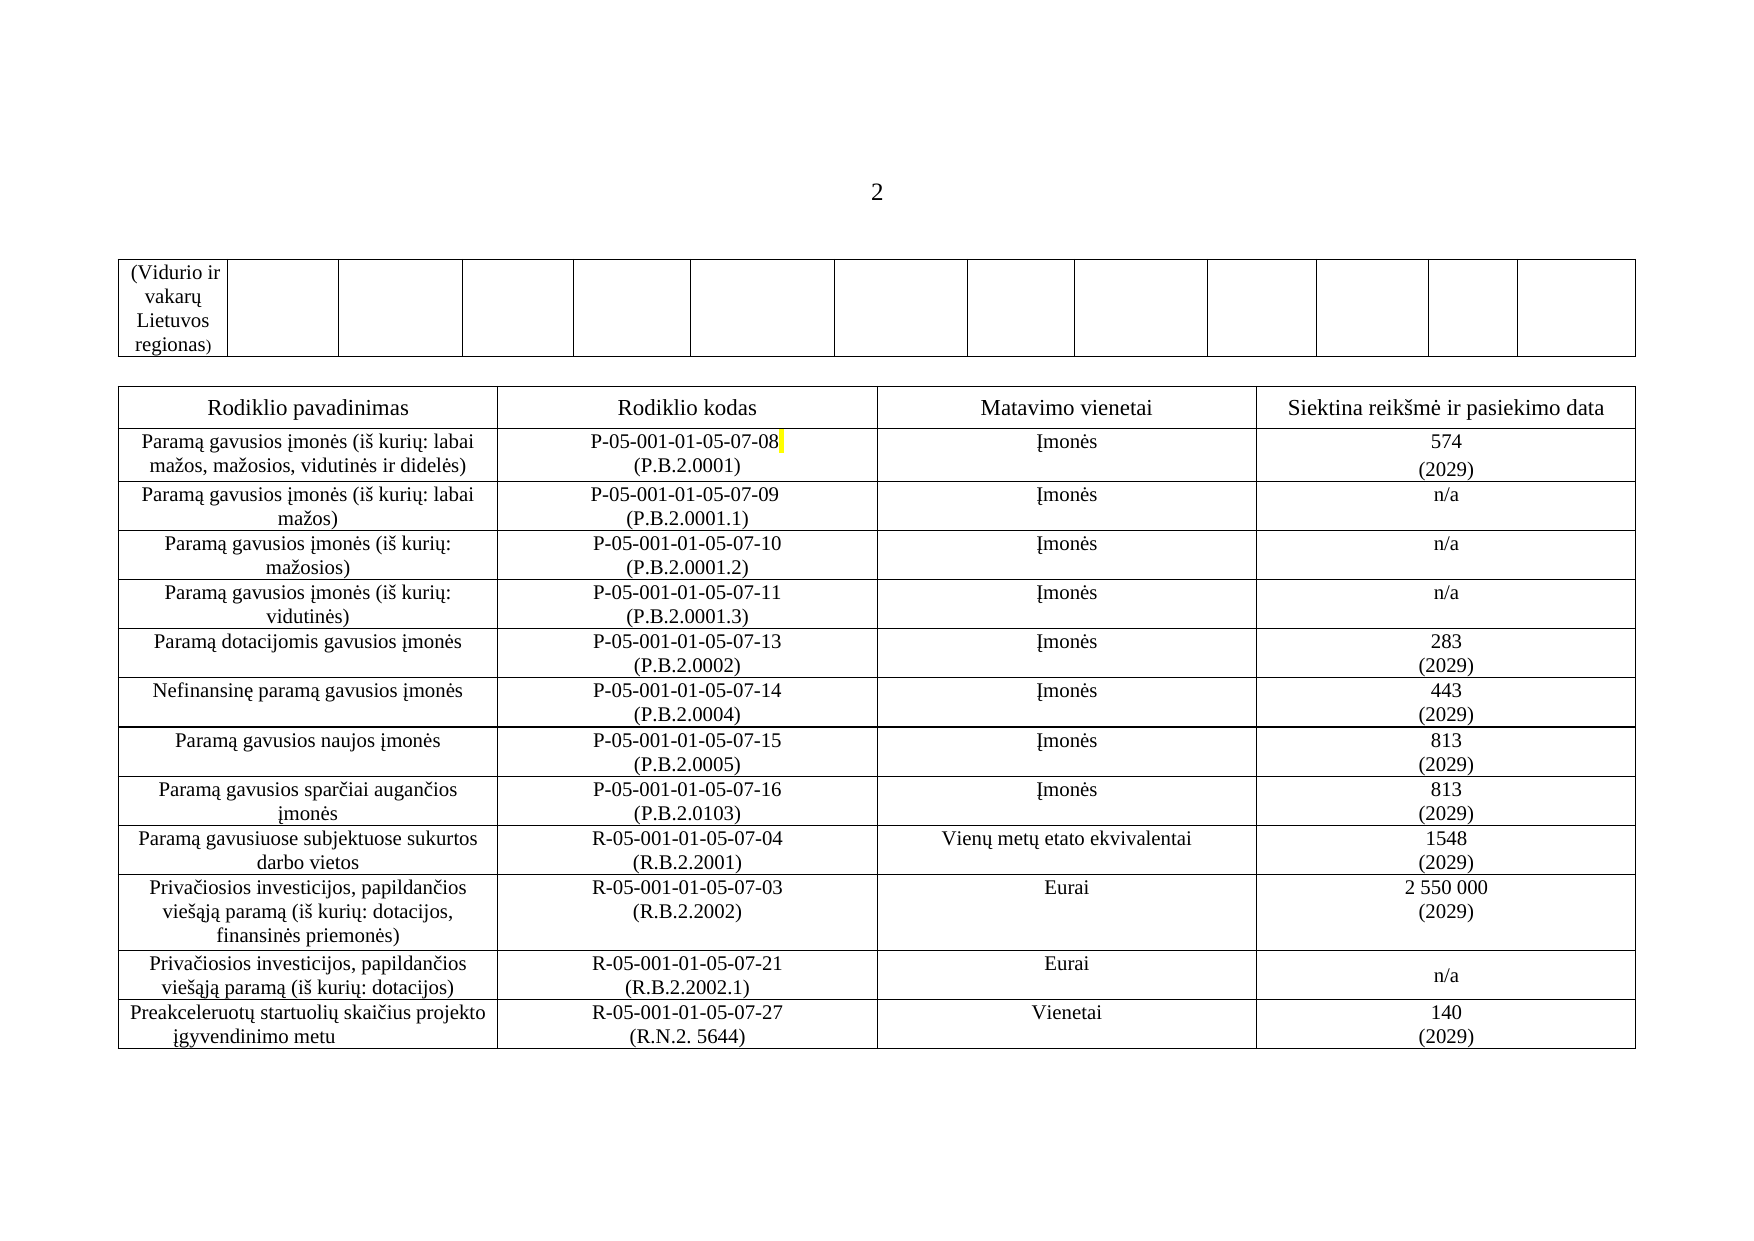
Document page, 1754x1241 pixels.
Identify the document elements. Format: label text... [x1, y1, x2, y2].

table_cell n/a [1257, 951, 1635, 999]
table_header Siektina reikšmė ir pasiekimo data [1257, 387, 1635, 428]
table_cell [1075, 260, 1207, 356]
table_cell Privačiosios investicijos, papildančios viešąją paramą (iš kurių: dotacijos) [119, 951, 497, 999]
table_cell - [1317, 260, 1428, 356]
table_cell P-05-001-01-05-07-08 (P.B.2.0001) [498, 429, 877, 481]
table_cell 443 (2029) [1257, 678, 1635, 726]
table_cell R-05-001-01-05-07-27 (R.N.2. 5644) [498, 1000, 877, 1048]
table_cell 1548 (2029) [1257, 826, 1635, 874]
table_cell Įmonės [878, 482, 1256, 530]
table_header Rodiklio pavadinimas [119, 387, 497, 428]
table_cell 574 (2029) [1257, 429, 1635, 481]
table_cell [1429, 260, 1517, 356]
table_cell Įmonės [878, 629, 1256, 677]
table_cell P-05-001-01-05-07-11 (P.B.2.0001.3) [498, 580, 877, 628]
table_cell 283 (2029) [1257, 629, 1635, 677]
table_cell [228, 260, 338, 356]
table_cell Paramą gavusios įmonės (iš kurių: labai mažos, mažosios, vidutinės ir didelės) [119, 429, 497, 481]
table_cell Privačiosios investicijos, papildančios viešąją paramą (iš kurių: dotacijos, finansinės priemonės) [119, 875, 497, 949]
table_cell P-05-001-01-05-07-10 (P.B.2.0001.2) [498, 531, 877, 579]
table_cell n/a [1257, 482, 1635, 530]
table_cell Įmonės [878, 531, 1256, 579]
table_header Rodiklio kodas [498, 387, 877, 428]
table_cell P-05-001-01-05-07-16 (P.B.2.0103) [498, 777, 877, 825]
table_cell [574, 260, 690, 356]
table_cell [968, 260, 1074, 356]
table_cell [691, 260, 834, 356]
table_cell Paramą gavusios įmonės (iš kurių: vidutinės) [119, 580, 497, 628]
table_cell [339, 260, 462, 356]
table_cell Įmonės [878, 777, 1256, 825]
table_cell P-05-001-01-05-07-15 (P.B.2.0005) [498, 728, 877, 776]
table_cell - [1518, 260, 1635, 356]
table_cell P-05-001-01-05-07-09 (P.B.2.0001.1) [498, 482, 877, 530]
table_cell P-05-001-01-05-07-14 (P.B.2.0004) [498, 678, 877, 726]
table_cell Eurai [878, 951, 1256, 999]
table_cell (Vidurio ir vakarų Lietuvos regionas) [119, 260, 227, 356]
table_cell Preakceleruotų startuolių skaičius projekto įgyvendinimo metu [119, 1000, 497, 1048]
table_cell Paramą gavusios įmonės (iš kurių: labai mažos) [119, 482, 497, 530]
table_cell R-05-001-01-05-07-03 (R.B.2.2002) [498, 875, 877, 949]
table_header Matavimo vienetai [878, 387, 1256, 428]
table_cell 813 (2029) [1257, 728, 1635, 776]
table_cell Įmonės [878, 429, 1256, 481]
table_cell Vienų metų etato ekvivalentai [878, 826, 1256, 874]
table_cell Eurai [878, 875, 1256, 949]
table_cell 813 (2029) [1257, 777, 1635, 825]
table_cell n/a [1257, 580, 1635, 628]
table_cell P-05-001-01-05-07-13 (P.B.2.0002) [498, 629, 877, 677]
table_cell Paramą gavusiuose subjektuose sukurtos darbo vietos [119, 826, 497, 874]
table_cell Paramą gavusios naujos įmonės [119, 728, 497, 776]
table_cell Įmonės [878, 678, 1256, 726]
table_cell Paramą dotacijomis gavusios įmonės [119, 629, 497, 677]
table_cell Nefinansinę paramą gavusios įmonės [119, 678, 497, 726]
table_cell n/a [1257, 531, 1635, 579]
table_cell [835, 260, 967, 356]
table_cell R-05-001-01-05-07-21 (R.B.2.2002.1) [498, 951, 877, 999]
table_cell R-05-001-01-05-07-04 (R.B.2.2001) [498, 826, 877, 874]
table_cell Vienetai [878, 1000, 1256, 1048]
table_cell Paramą gavusios sparčiai augančios įmonės [119, 777, 497, 825]
table_cell Paramą gavusios įmonės (iš kurių: mažosios) [119, 531, 497, 579]
table_cell 2 550 000 (2029) [1257, 875, 1635, 949]
table_cell Įmonės [878, 728, 1256, 776]
table_cell Įmonės [878, 580, 1256, 628]
table_cell [1208, 260, 1316, 356]
table_cell 140 (2029) [1257, 1000, 1635, 1048]
table_cell [463, 260, 573, 356]
